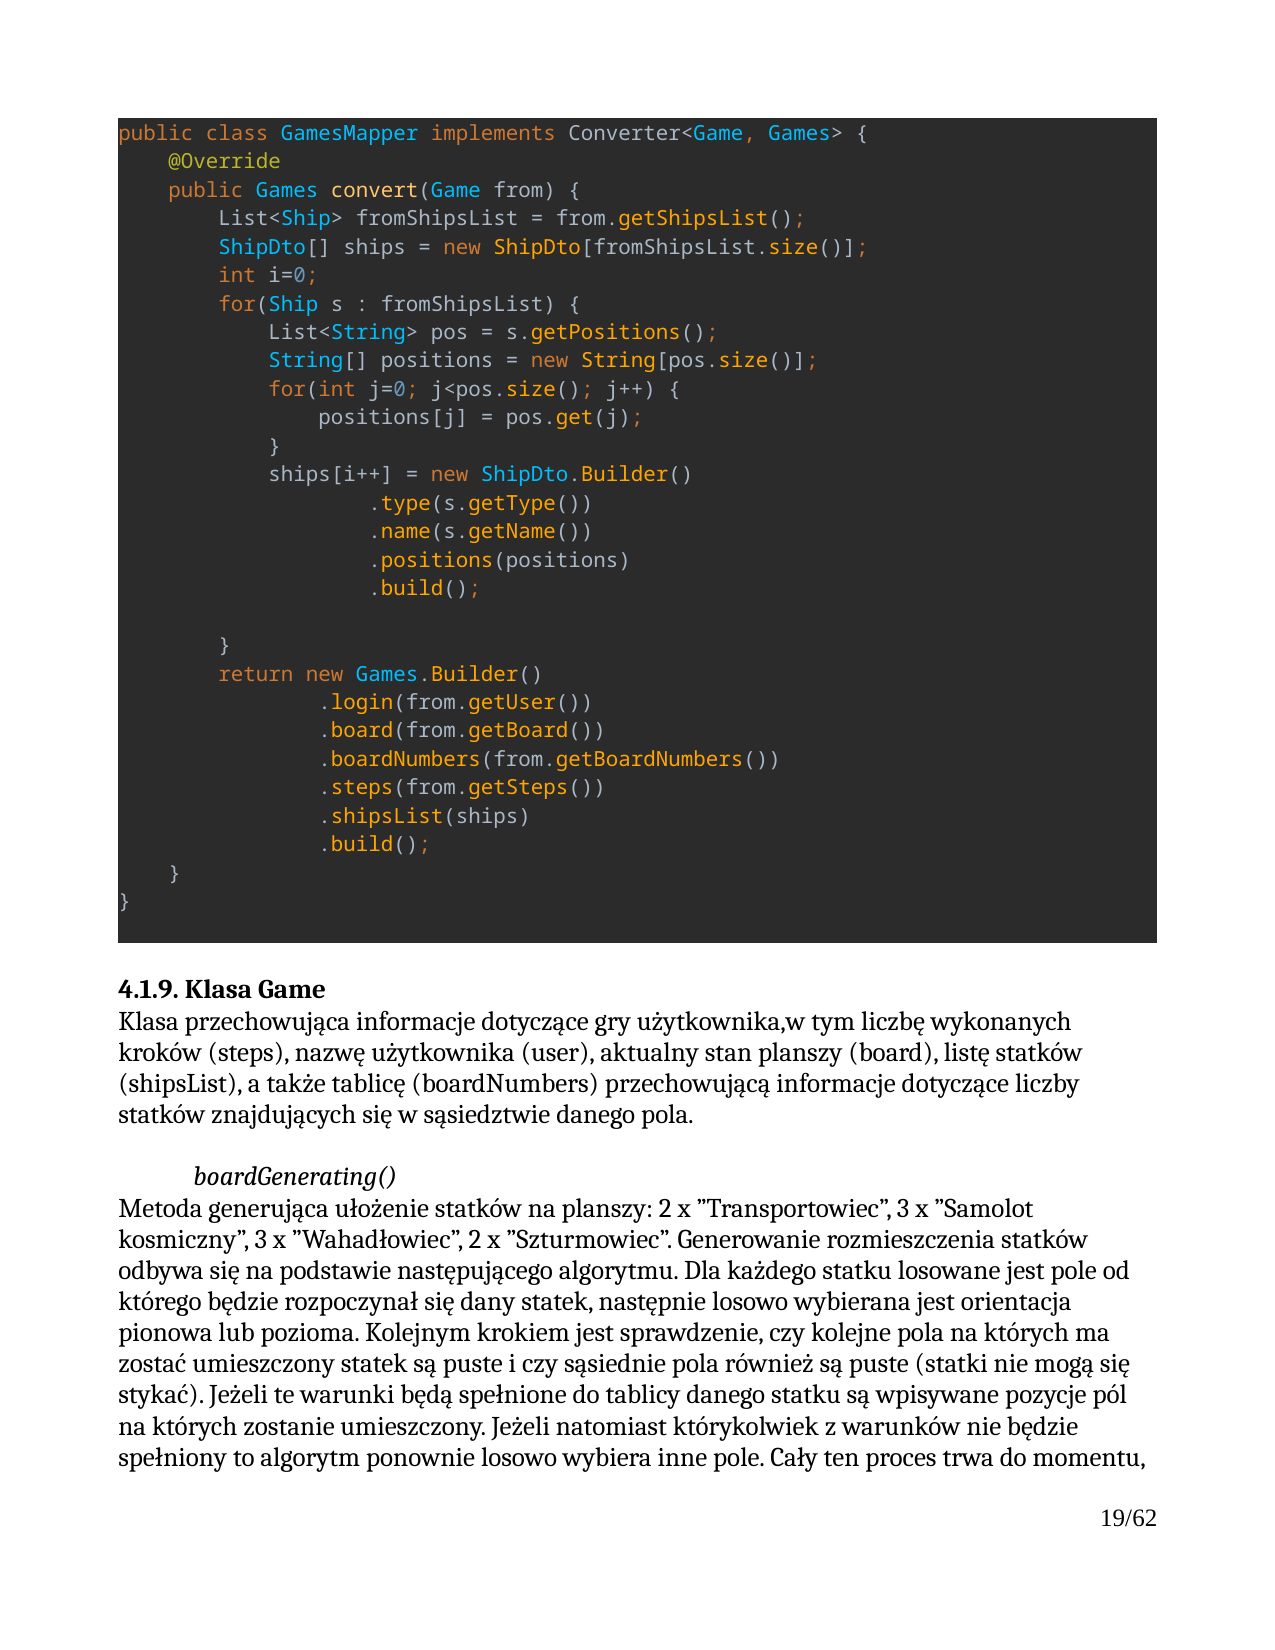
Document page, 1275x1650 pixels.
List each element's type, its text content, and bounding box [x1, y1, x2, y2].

text Metoda generująca ułożenie statków na planszy: 2 x ”Transportowiec”, 3 x ”Samolot kosmiczny”, 3 x ”Wahadłowiec”, 2 x ”Szturmowiec”. Generowanie rozmieszczenia statków odbywa się na podstawie następującego algorytmu. Dla każdego statku losowane jest pole od którego będzie rozpoczynał się dany statek, następnie losowo wybierana jest orientacja pionowa lub pozioma. Kolejnym krokiem jest sprawdzenie, czy kolejne pola na których ma zostać umieszczony statek są puste i czy sąsiednie pola również są puste (statki nie mogą się stykać). Jeżeli te warunki będą spełnione do tablicy danego statku są wpisywane pozycje pól na których zostanie umieszczony. Jeżeli natomiast którykolwiek z warunków nie będzie spełniony to algorytm ponownie losowo wybiera inne pole. Cały ten proces trwa do momentu, [118, 1193, 1157, 1473]
text public class GamesMapper implements Converter<Game, Games> { @Override public Games convert(Game from) { List<Ship> fromShipsList = from.getShipsList(); ShipDto[] ships = new ShipDto[fromShipsList.size()]; int i=0; for(Ship s : fromShipsList) { List<String> pos = s.getPositions(); String[] positions = new String[pos.size()]; for(int j=0; j<pos.size(); j++) { positions[j] = pos.get(j); } ships[i++] = new ShipDto.Builder() .type(s.getType()) .name(s.getName()) .positions(positions) .build(); } return new Games.Builder() .login(from.getUser()) .board(from.getBoard()) .boardNumbers(from.getBoardNumbers()) .steps(from.getSteps()) .shipsList(ships) .build(); } } [118, 118, 1157, 943]
text 4.1.9. Klasa Game [118, 974, 1157, 1006]
text Klasa przechowująca informacje dotyczące gry użytkownika,w tym liczbę wykonanych kroków (steps), nazwę użytkownika (user), aktualny stan planszy (board), listę statków (shipsList), a także tablicę (boardNumbers) przechowującą informacje dotyczące liczby statków znajdujących się w sąsiedztwie danego pola. [118, 1006, 1157, 1130]
text boardGenerating() [118, 1161, 1157, 1193]
